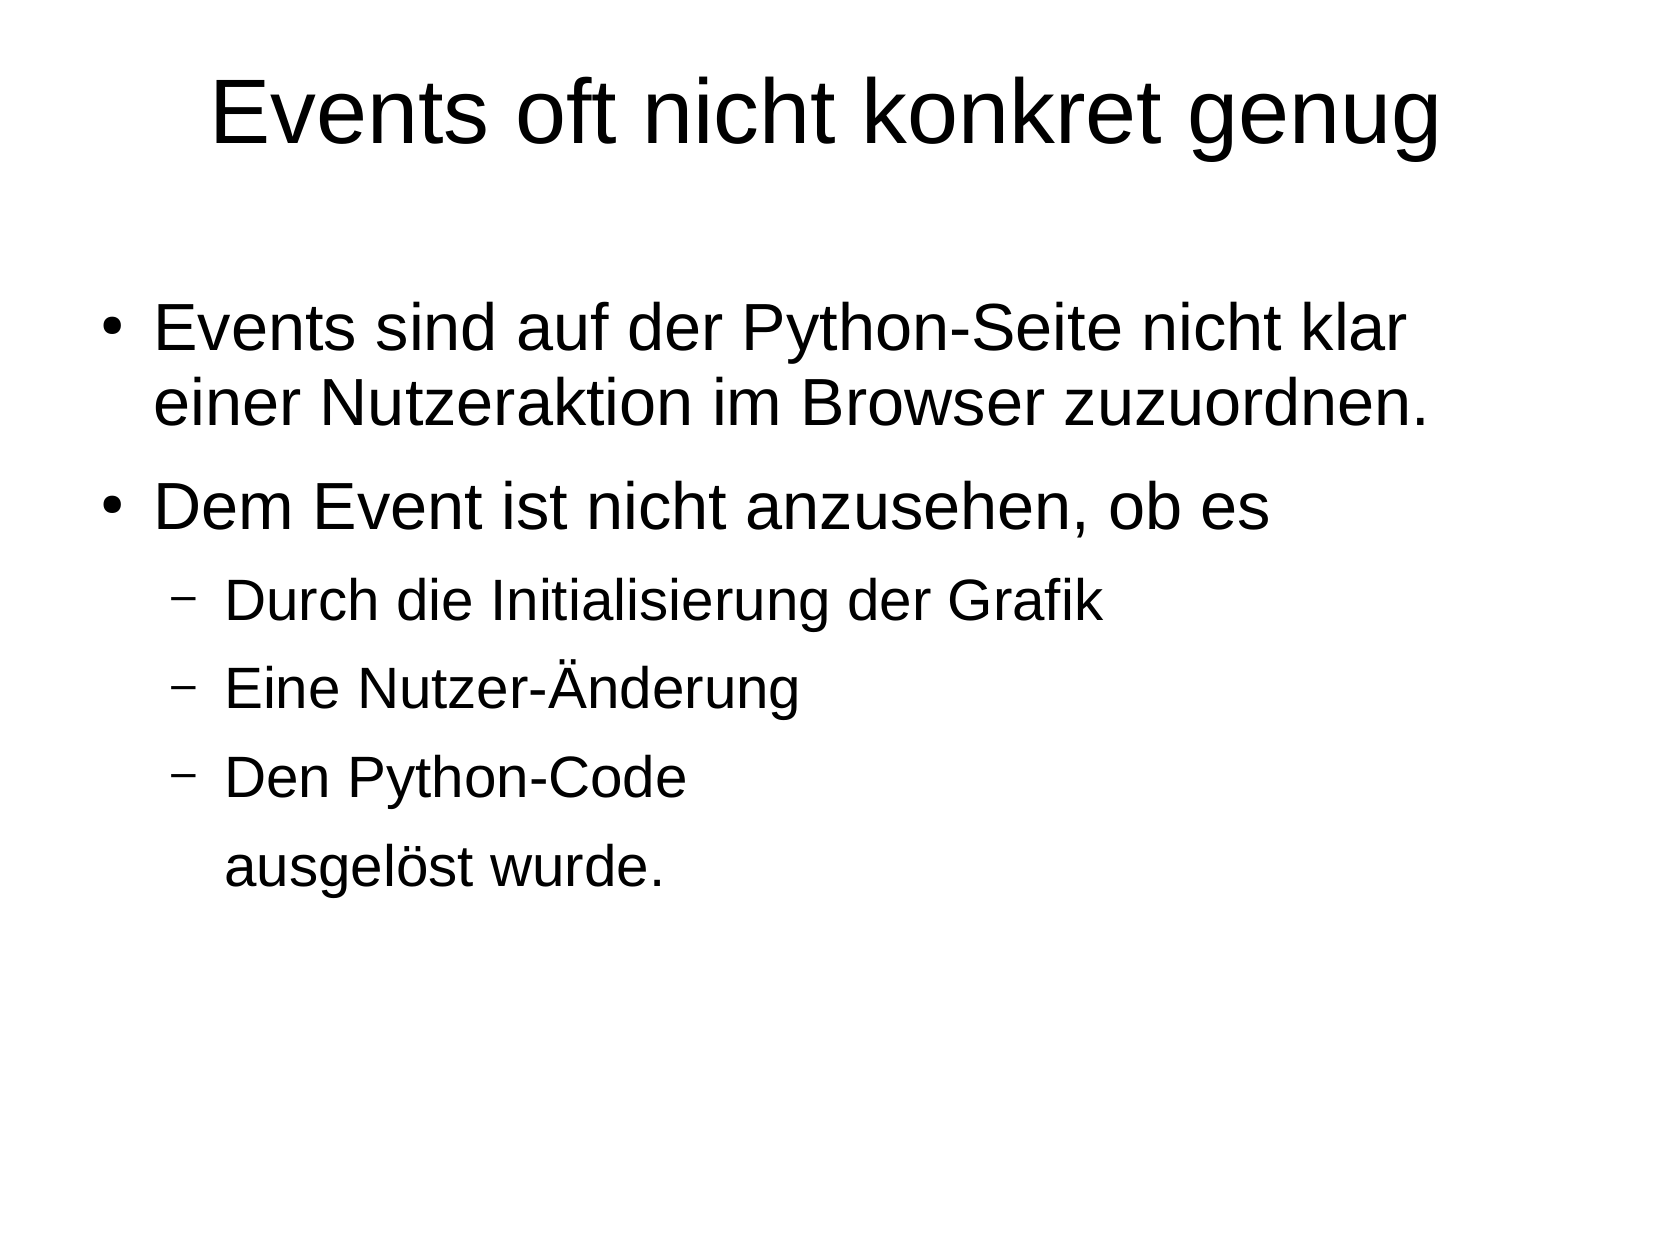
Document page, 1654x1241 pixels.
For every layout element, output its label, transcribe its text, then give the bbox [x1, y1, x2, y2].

list Events sind auf der Python-Seite nicht klar einer Nutzeraktion im Browser zuzuordnen. Dem Event ist nicht anzusehen, ob es Durch die Initialisierung der Grafik Eine Nutzer-Änderung Den Python-Code ausgelöst wurde. [82, 290, 1571, 1010]
title Events oft nicht konkret genug [82, 8, 1571, 216]
